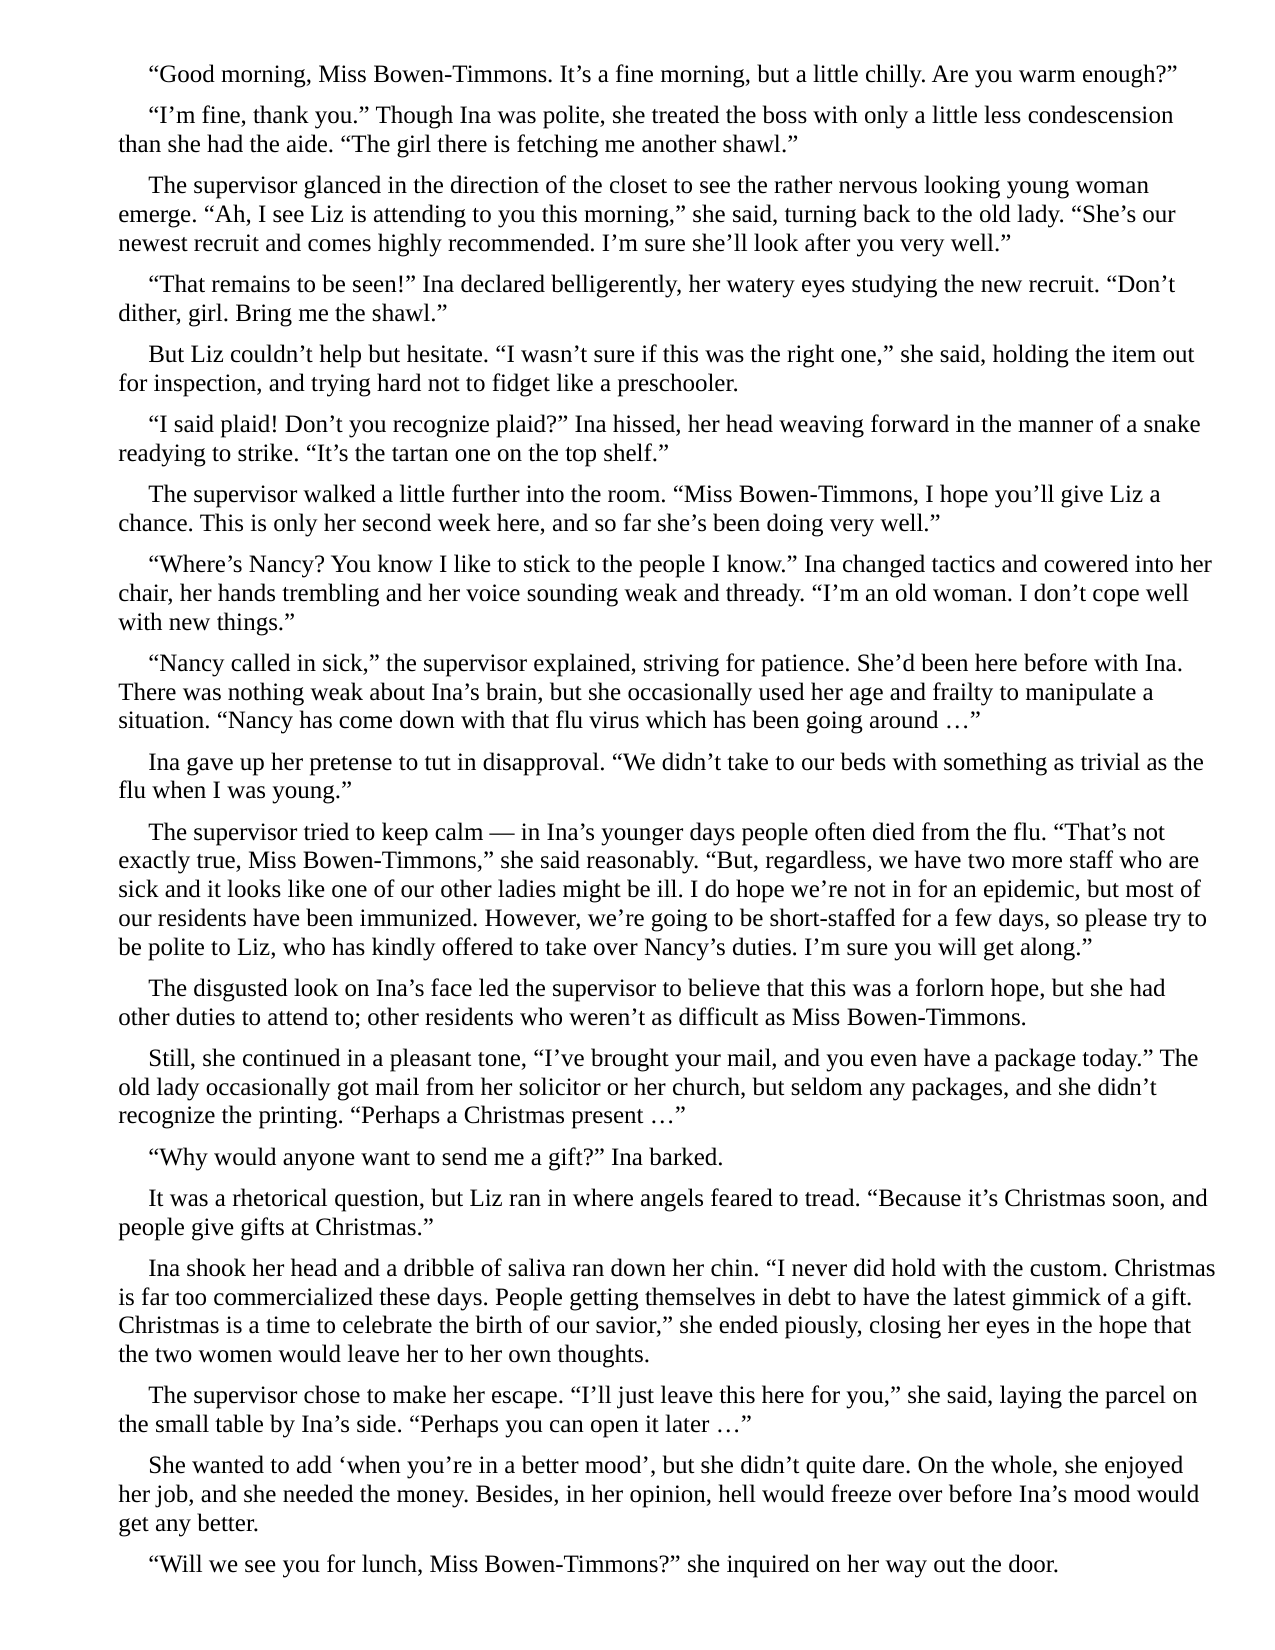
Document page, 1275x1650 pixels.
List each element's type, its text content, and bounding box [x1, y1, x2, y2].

text “That remains to be seen!” Ina declared belligerently, her watery eyes studying the new recruit. “Don’t dither, girl. Bring me the shawl.” [118, 269, 1216, 327]
text The supervisor walked a little further into the room. “Miss Bowen-Timmons, I hope you’ll give Liz a chance. This is only her second week here, and so far she’s been doing very well.” [118, 479, 1216, 537]
text “I’m fine, thank you.” Though Ina was polite, she treated the boss with only a little less condescension than she had the aide. “The girl there is fetching me another shawl.” [118, 100, 1216, 158]
text She wanted to add ‘when you’re in a better mood’, but she didn’t quite dare. On the whole, she enjoyed her job, and she needed the money. Besides, in her opinion, hell would freeze over before Ina’s mood would get any better. [118, 1450, 1216, 1537]
text “Will we see you for lunch, Miss Bowen-Timmons?” she inquired on her way out the door. [118, 1549, 1216, 1578]
text The supervisor glanced in the direction of the closet to see the rather nervous looking young woman emerge. “Ah, I see Liz is attending to you this morning,” she said, turning back to the old lady. “She’s our newest recruit and comes highly recommended. I’m sure she’ll look after you very well.” [118, 170, 1216, 257]
text “Why would anyone want to send me a gift?” Ina barked. [118, 1142, 1216, 1170]
text “Nancy called in sick,” the supervisor explained, striving for patience. She’d been here before with Ina. There was nothing weak about Ina’s brain, but she occasionally used her age and frailty to manipulate a situation. “Nancy has come down with that flu virus which has been going around …” [118, 648, 1216, 734]
text The supervisor chose to make her escape. “I’ll just leave this here for you,” she said, laying the parcel on the small table by Ina’s side. “Perhaps you can open it later …” [118, 1380, 1216, 1438]
text It was a rhetorical question, but Liz ran in where angels feared to tread. “Because it’s Christmas soon, and people give gifts at Christmas.” [118, 1183, 1216, 1240]
text “Where’s Nancy? You know I like to stick to the people I know.” Ina changed tactics and cowered into her chair, her hands trembling and her voice sounding weak and thready. “I’m an old woman. I don’t cope well with new things.” [118, 549, 1216, 635]
text Ina shook her head and a dribble of saliva ran down her chin. “I never did hold with the custom. Christmas is far too commercialized these days. People getting themselves in debt to have the latest gimmick of a gift. Christmas is a time to celebrate the birth of our savior,” she ended piously, closing her eyes in the hope that the two women would leave her to her own thoughts. [118, 1253, 1216, 1368]
text Still, she continued in a pleasant tone, “I’ve brought your mail, and you even have a package today.” The old lady occasionally got mail from her solicitor or her church, but seldom any packages, and she didn’t recognize the printing. “Perhaps a Christmas present …” [118, 1043, 1216, 1129]
text The disgusted look on Ina’s face led the supervisor to believe that this was a forlorn hope, but she had other duties to attend to; other residents who weren’t as difficult as Miss Bowen-Timmons. [118, 973, 1216, 1030]
text Ina gave up her pretense to tut in disapproval. “We didn’t take to our beds with something as trivial as the flu when I was young.” [118, 747, 1216, 804]
text But Liz couldn’t help but hesitate. “I wasn’t sure if this was the right one,” she said, holding the item out for inspection, and trying hard not to fidget like a preschooler. [118, 339, 1216, 397]
text The supervisor tried to keep calm — in Ina’s younger days people often died from the flu. “That’s not exactly true, Miss Bowen-Timmons,” she said reasonably. “But, regardless, we have two more staff who are sick and it looks like one of our other ladies might be ill. I do hope we’re not in for an epidemic, but most of our residents have been immunized. However, we’re going to be short-staffed for a few days, so please try to be polite to Liz, who has kindly offered to take over Nancy’s duties. I’m sure you will get along.” [118, 817, 1216, 960]
text “I said plaid! Don’t you recognize plaid?” Ina hissed, her head weaving forward in the manner of a snake readying to strike. “It’s the tartan one on the top shelf.” [118, 409, 1216, 467]
text “Good morning, Miss Bowen-Timmons. It’s a fine morning, but a little chilly. Are you warm enough?” [118, 59, 1216, 88]
